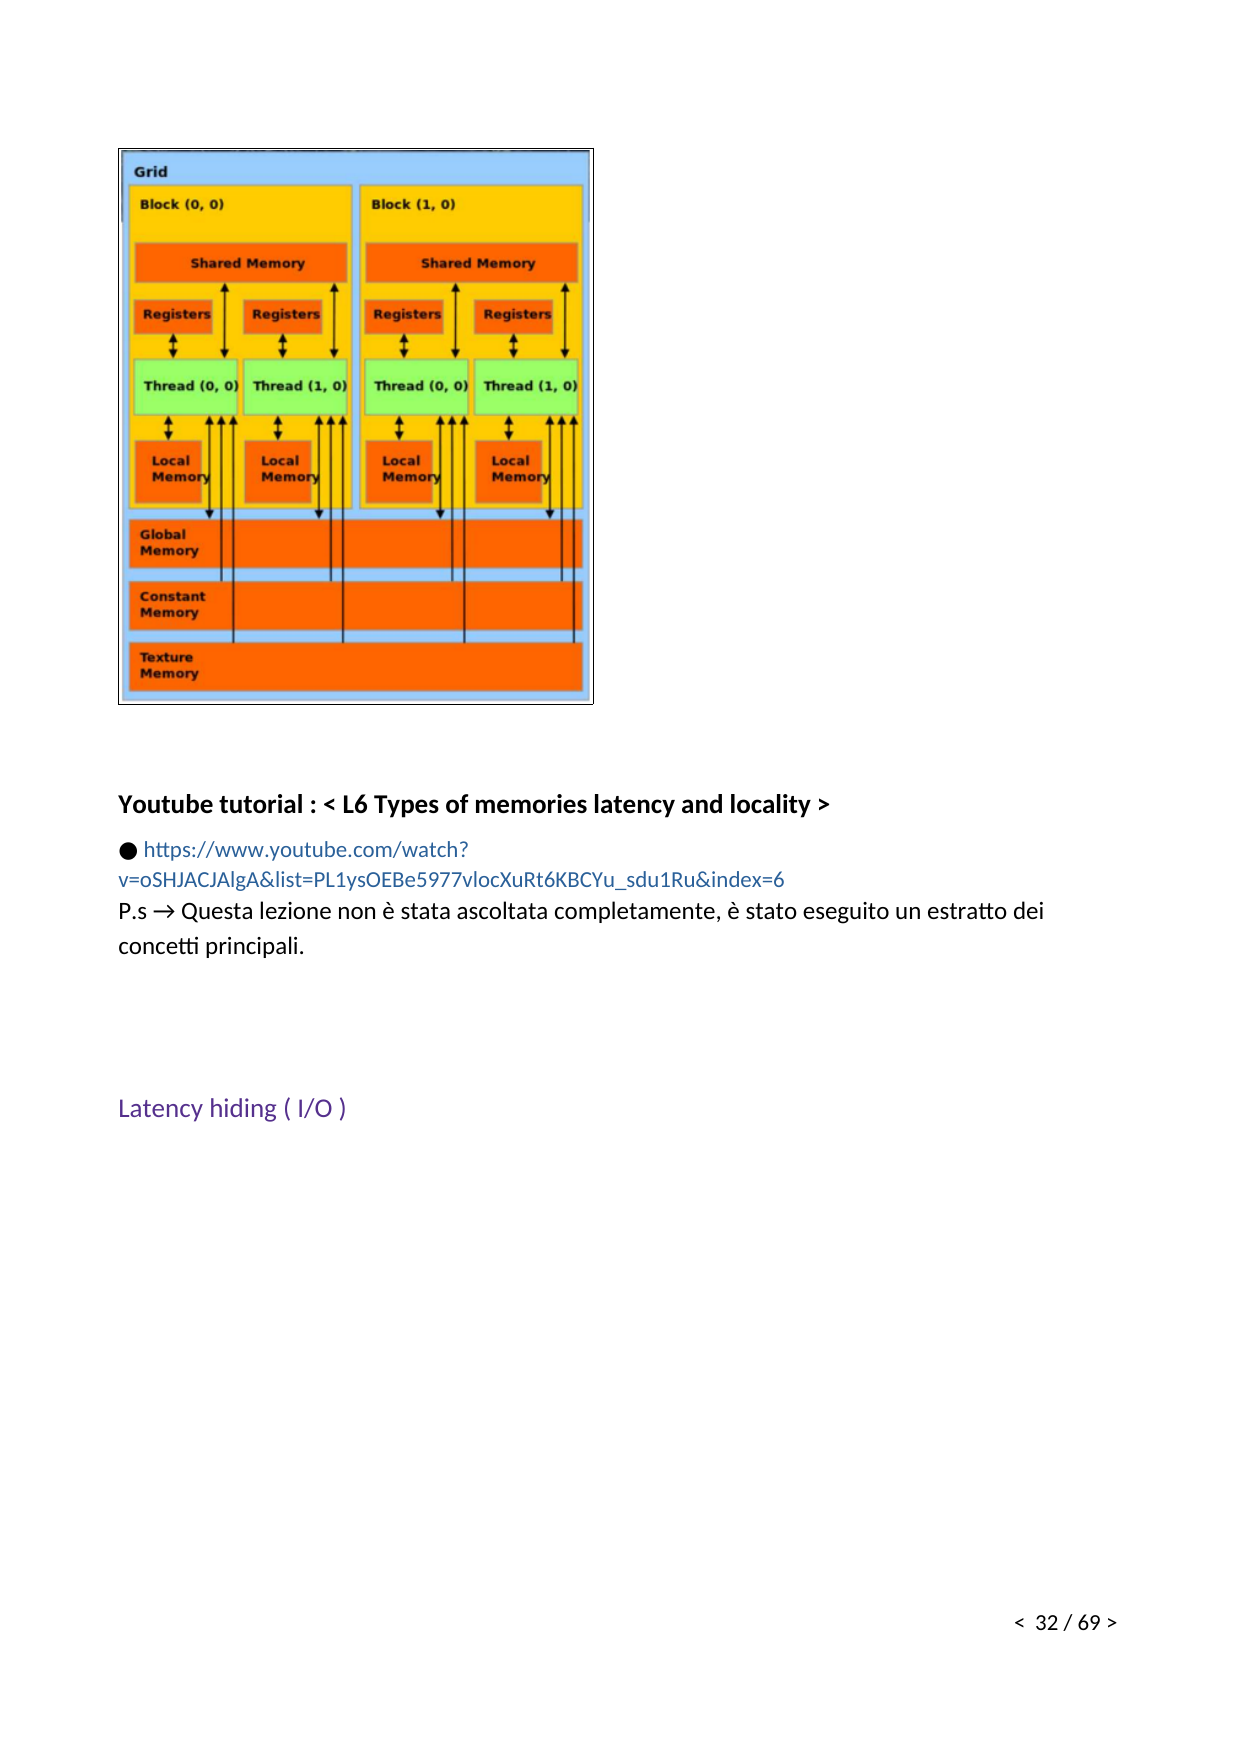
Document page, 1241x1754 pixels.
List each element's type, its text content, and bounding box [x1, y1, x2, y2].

picture [121, 150, 590, 702]
subtitle Latency hiding ( I/O ) [118, 1091, 1122, 1124]
text ● https://www.youtube.com/watch?v=oSHJACJAlgA&list=PL1ysOEBe5977vlocXuRt6KBCYu_sdu1Ru&index=6 [118, 835, 1122, 893]
subtitle Youtube tutorial : < L6 Types of memories latency and locality > [118, 787, 1122, 820]
text P.s → Questa lezione non è stata ascoltata completamente, è stato eseguito un estratto dei concetti principali. [118, 895, 1122, 961]
